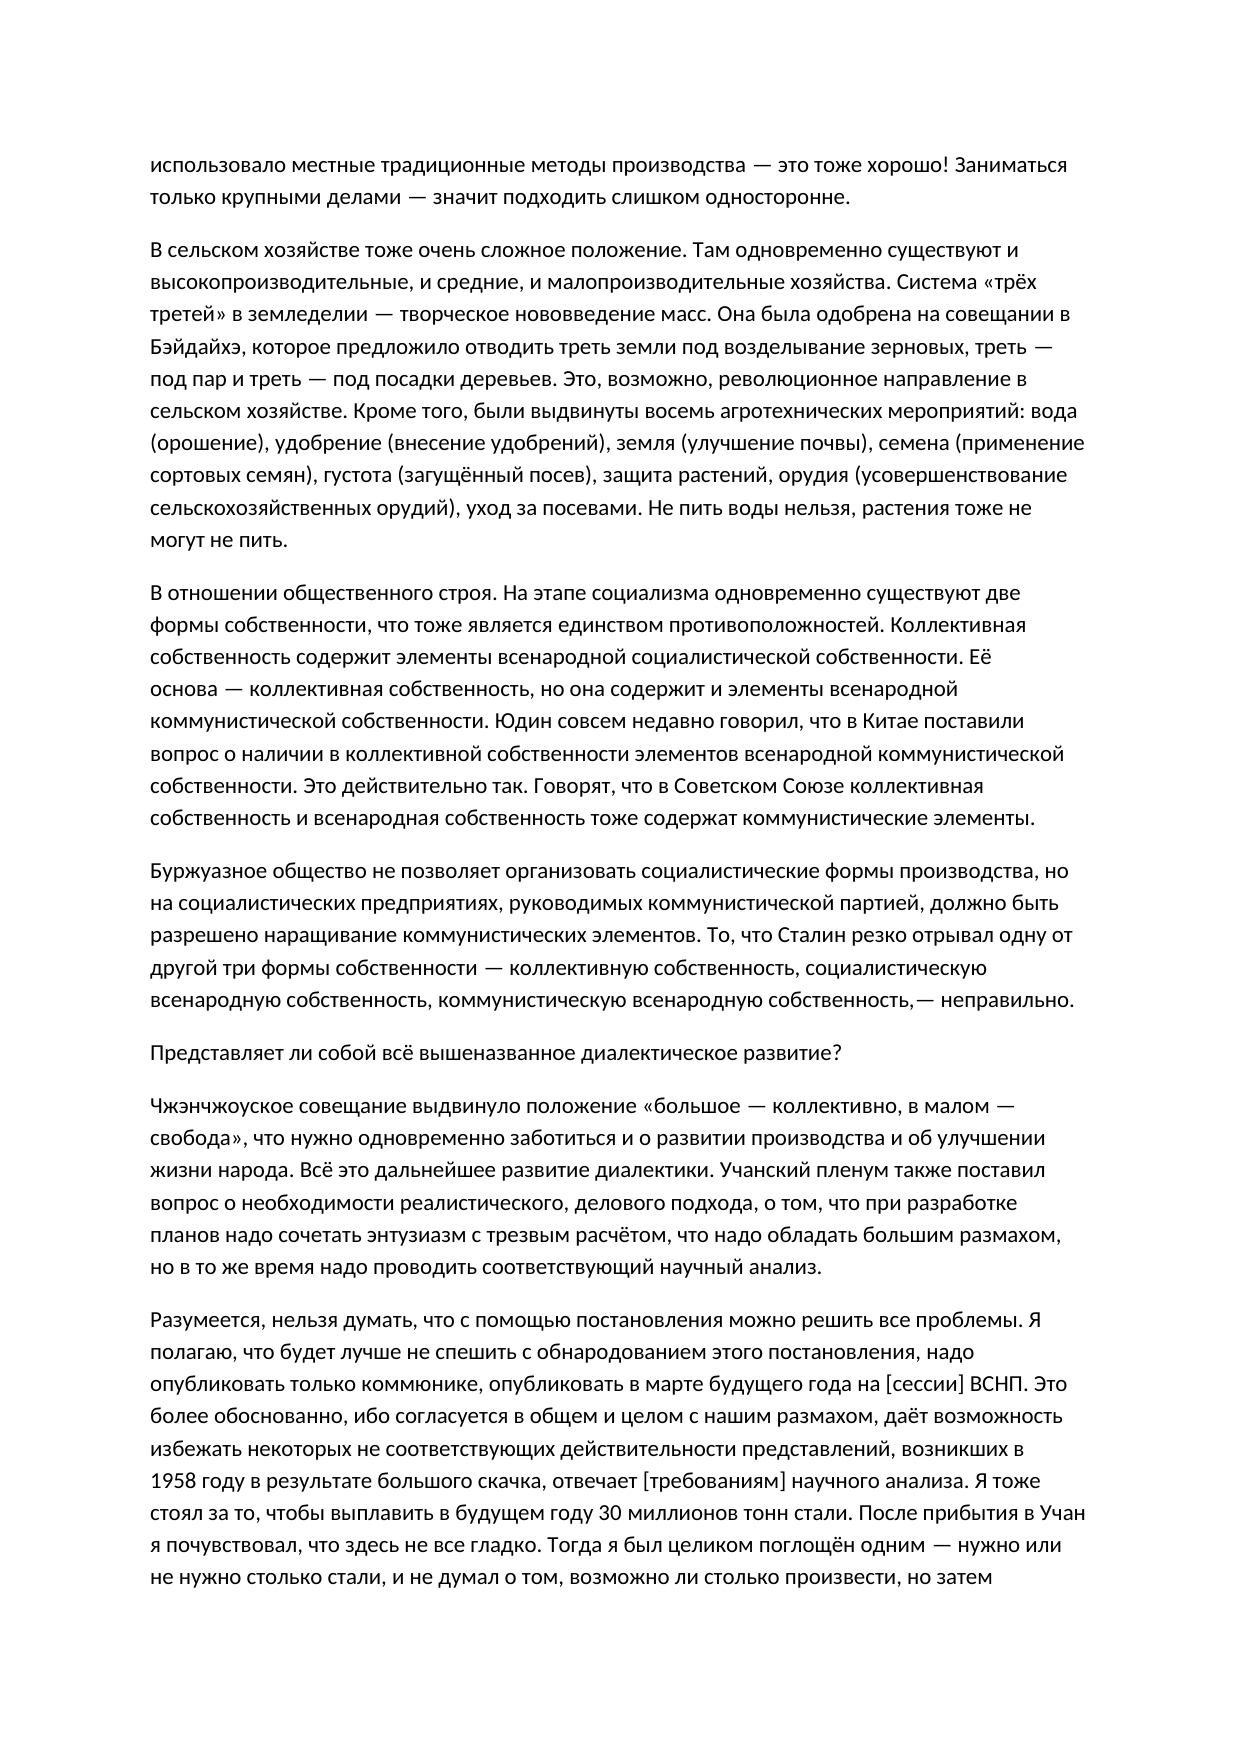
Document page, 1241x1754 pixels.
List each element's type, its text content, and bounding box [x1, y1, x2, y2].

text Буржуазное общество не позволяет организовать социалистические формы производства, но на социалистических предприятиях, руководимых коммунистической партией, должно быть разрешено наращивание коммунистических элементов. То, что Сталин резко отрывал одну от другой три формы собственности — коллективную собственность, социалистическую всенародную собственность, коммунистическую всенародную собственность,— неправильно. [150, 856, 1091, 1013]
text Представляет ли собой всё вышеназванное диалектическое развитие? [150, 1038, 1091, 1066]
text Разумеется, нельзя думать, что с помощью постановления можно решить все проблемы. Я полагаю, что будет лучше не спешить с обнародованием этого постановления, надо опубликовать только коммюнике, опубликовать в марте будущего года на [сессии] ВСНП. Это более обоснованно, ибо согласуется в общем и целом с нашим размахом, даёт возможность избежать некоторых не соответствующих действительности представлений, возникших в 1958 году в результате большого скачка, отвечает [требованиям] научного анализа. Я тоже стоял за то, чтобы выплавить в будущем году 30 миллионов тонн стали. После прибытия в Учан я почувствовал, что здесь не все гладко. Тогда я был целиком поглощён одним — нужно или не нужно столько стали, и не думал о том, возможно ли столько произвести, но затем [150, 1305, 1091, 1591]
text В отношении общественного строя. На этапе социализма одновременно существуют две формы собственности, что тоже является единством противоположностей. Коллективная собственность содержит элементы всенародной социалистической собственности. Её основа — коллективная собственность, но она содержит и элементы всенародной коммунистической собственности. Юдин совсем недавно говорил, что в Китае поставили вопрос о наличии в коллективной собственности элементов всенародной коммунистической собственности. Это действительно так. Говорят, что в Советском Союзе коллективная собственность и всенародная собственность тоже содержат коммунистические элементы. [150, 578, 1091, 831]
text В сельском хозяйстве тоже очень сложное положение. Там одновременно существуют и высокопроизводительные, и средние, и малопроизводительные хозяйства. Система «трёх третей» в земледелии — творческое нововведение масс. Она была одобрена на совещании в Бэйдайхэ, которое предложило отводить треть земли под возделывание зерновых, треть — под пар и треть — под посадки деревьев. Это, возможно, революционное направление в сельском хозяйстве. Кроме того, были выдвинуты восемь агротехнических мероприятий: вода (орошение), удобрение (внесение удобрений), земля (улучшение почвы), семена (применение сортовых семян), густота (загущённый посев), защита растений, орудия (усовершенствование сельскохозяйственных орудий), уход за посевами. Не пить воды нельзя, растения тоже не могут не пить. [150, 235, 1091, 553]
text использовало местные традиционные методы производства — это тоже хорошо! Заниматься только крупными делами — значит подходить слишком односторонне. [150, 150, 1091, 210]
text Чжэнчжоуское совещание выдвинуло положение «большое — коллективно, в малом — свобода», что нужно одновременно заботиться и о развитии производства и об улучшении жизни народа. Всё это дальнейшее развитие диалектики. Учанский пленум также поставил вопрос о необходимости реалистического, делового подхода, о том, что при разработке планов надо сочетать энтузиазм с трезвым расчётом, что надо обладать большим размахом, но в то же время надо проводить соответствующий научный анализ. [150, 1091, 1091, 1280]
